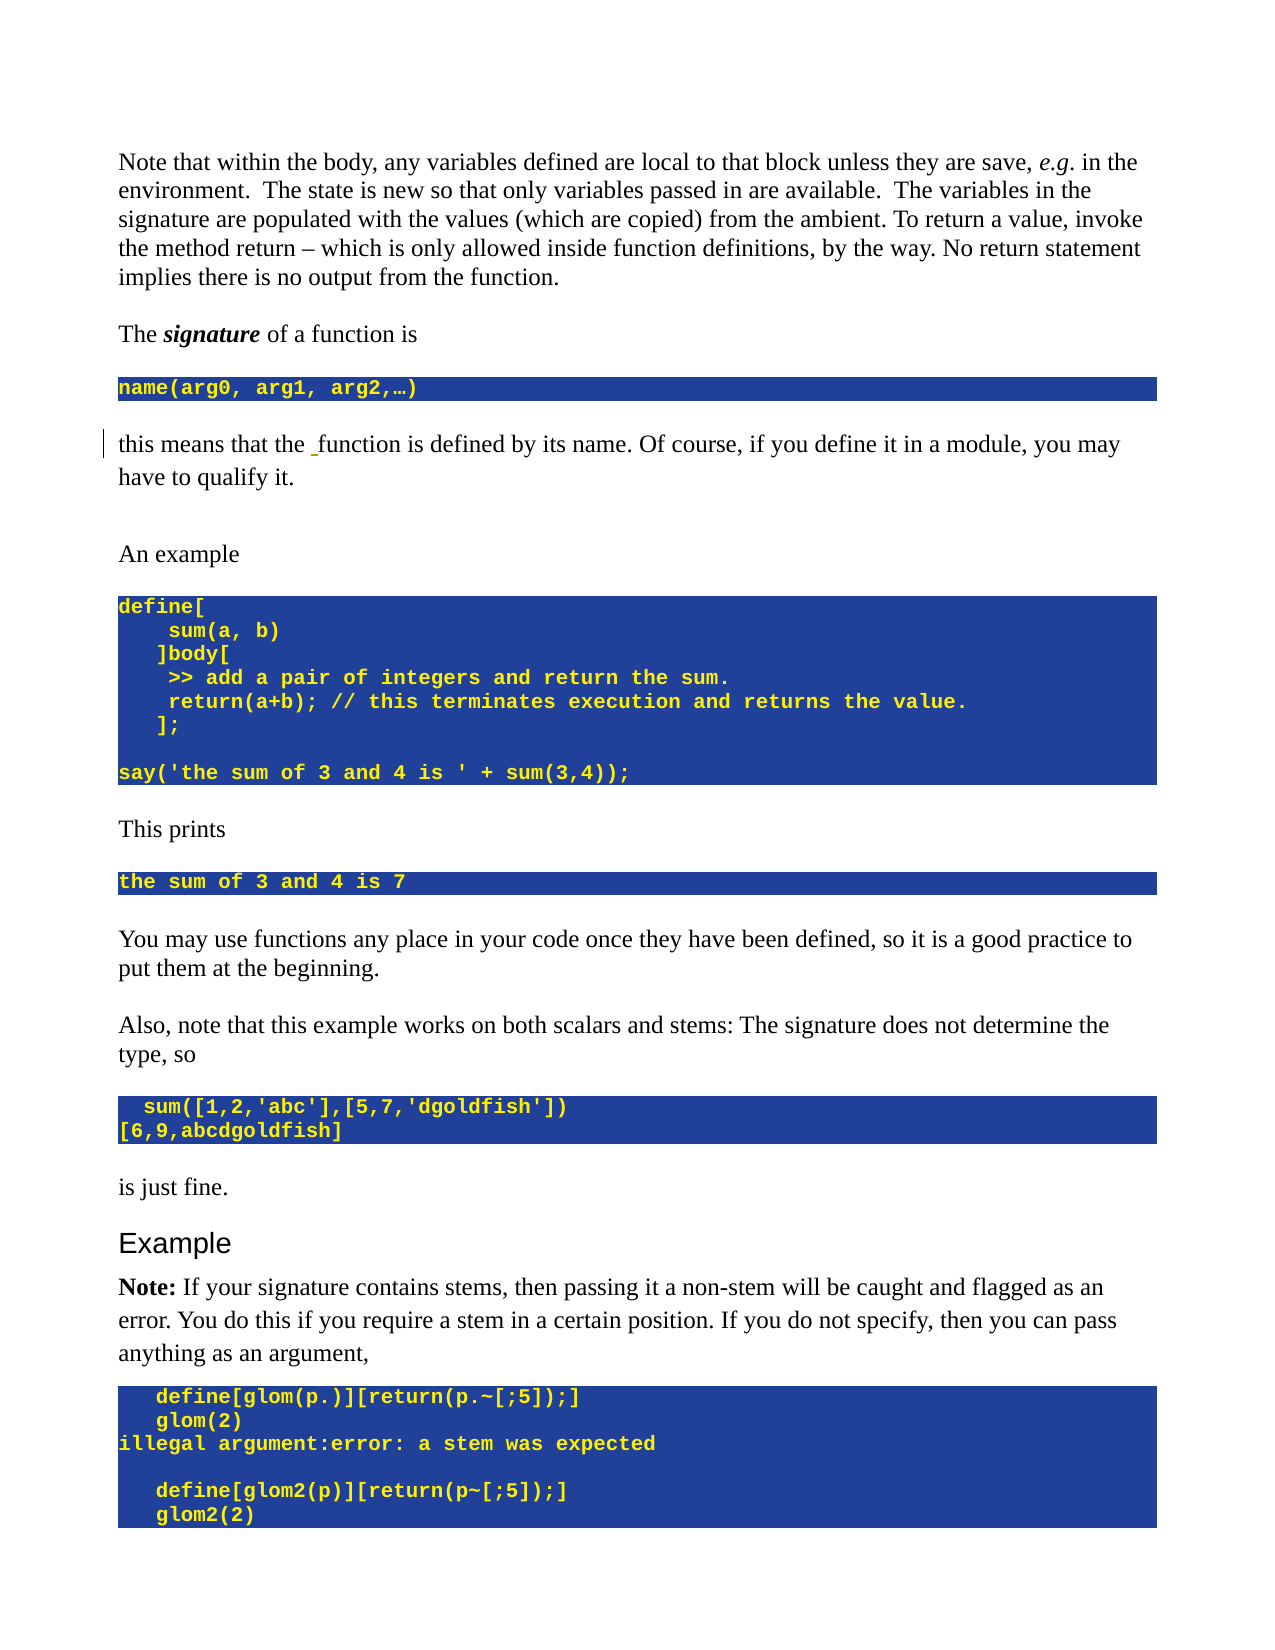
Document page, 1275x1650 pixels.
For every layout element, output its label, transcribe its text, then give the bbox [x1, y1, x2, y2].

text [6,9,abcdgoldfish] [118, 1120, 1157, 1144]
text This prints [118, 785, 1157, 843]
text Note: If your signature contains stems, then passing it a non-stem will be caught and flagged as an error. You do this if you require a stem in a certain position. If you do not specify, then you can pass anything as an argument, [118, 1272, 1157, 1367]
text The signature of a function is [118, 319, 1157, 348]
text sum(a, b) [118, 620, 1157, 643]
text glom2(2) [118, 1504, 1157, 1528]
text Also, note that this example works on both scalars and stems: The signature does not determine the type, so [118, 1010, 1157, 1068]
text say('the sum of 3 and 4 is ' + sum(3,4)); [118, 762, 1157, 785]
text You may use functions any place in your code once they have been defined, so it is a good practice to put them at the beginning. [118, 924, 1157, 981]
text >> add a pair of integers and return the sum. [118, 667, 1157, 691]
text define[ [118, 596, 1157, 620]
text name(arg0, arg1, arg2,…) [118, 377, 1157, 401]
text sum([1,2,'abc'],[5,7,'dgoldfish']) [118, 1096, 1157, 1120]
text this means that the function is defined by its name. Of course, if you define it in a module, you may have to qualify it. [118, 429, 1157, 491]
text An example [118, 539, 1157, 567]
text ]body[ [118, 643, 1157, 667]
text glom(2) [118, 1409, 1157, 1433]
text illegal argument:error: a stem was expected [118, 1433, 1157, 1457]
text define[glom(p.)][return(p.~[;5]);] [118, 1386, 1157, 1409]
text ]; [118, 714, 1157, 738]
text the sum of 3 and 4 is 7 [118, 872, 1157, 895]
text Note that within the body, any variables defined are local to that block unless they are save, e.g. in the environment. The state is new so that only variables passed in are available. The variables in the signature are populated with the values (which are copied) from the ambient. To return a value, invoke the method return – which is only allowed inside function definitions, by the way. No return statement implies there is no output from the function. [118, 118, 1157, 291]
text return(a+b); // this terminates execution and returns the value. [118, 691, 1157, 714]
subtitle Example [118, 1226, 1157, 1260]
text is just fine. [118, 1172, 1157, 1201]
text define[glom2(p)][return(p~[;5]);] [118, 1481, 1157, 1504]
